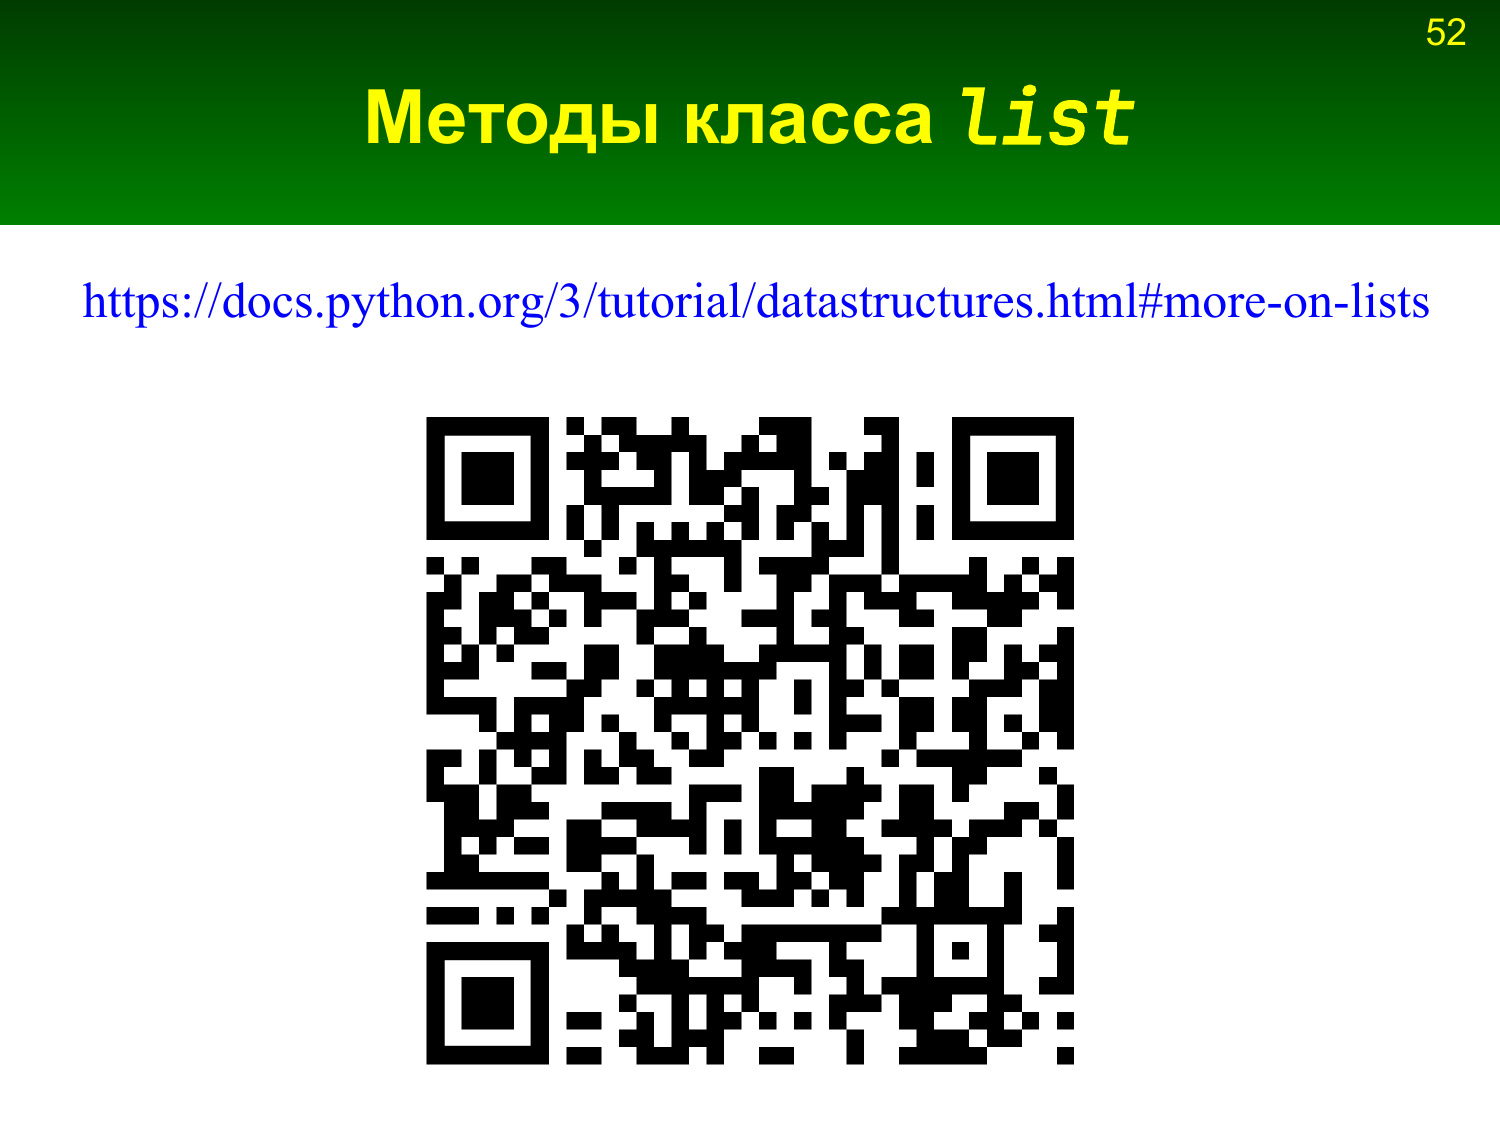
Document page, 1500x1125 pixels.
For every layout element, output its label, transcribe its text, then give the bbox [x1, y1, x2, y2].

title Методы класса list [75, 11, 1426, 215]
text_box https://docs.python.org/3/tutorial/datastructures.html#more-on-lists [82, 259, 1448, 335]
picture [391, 382, 1109, 1099]
